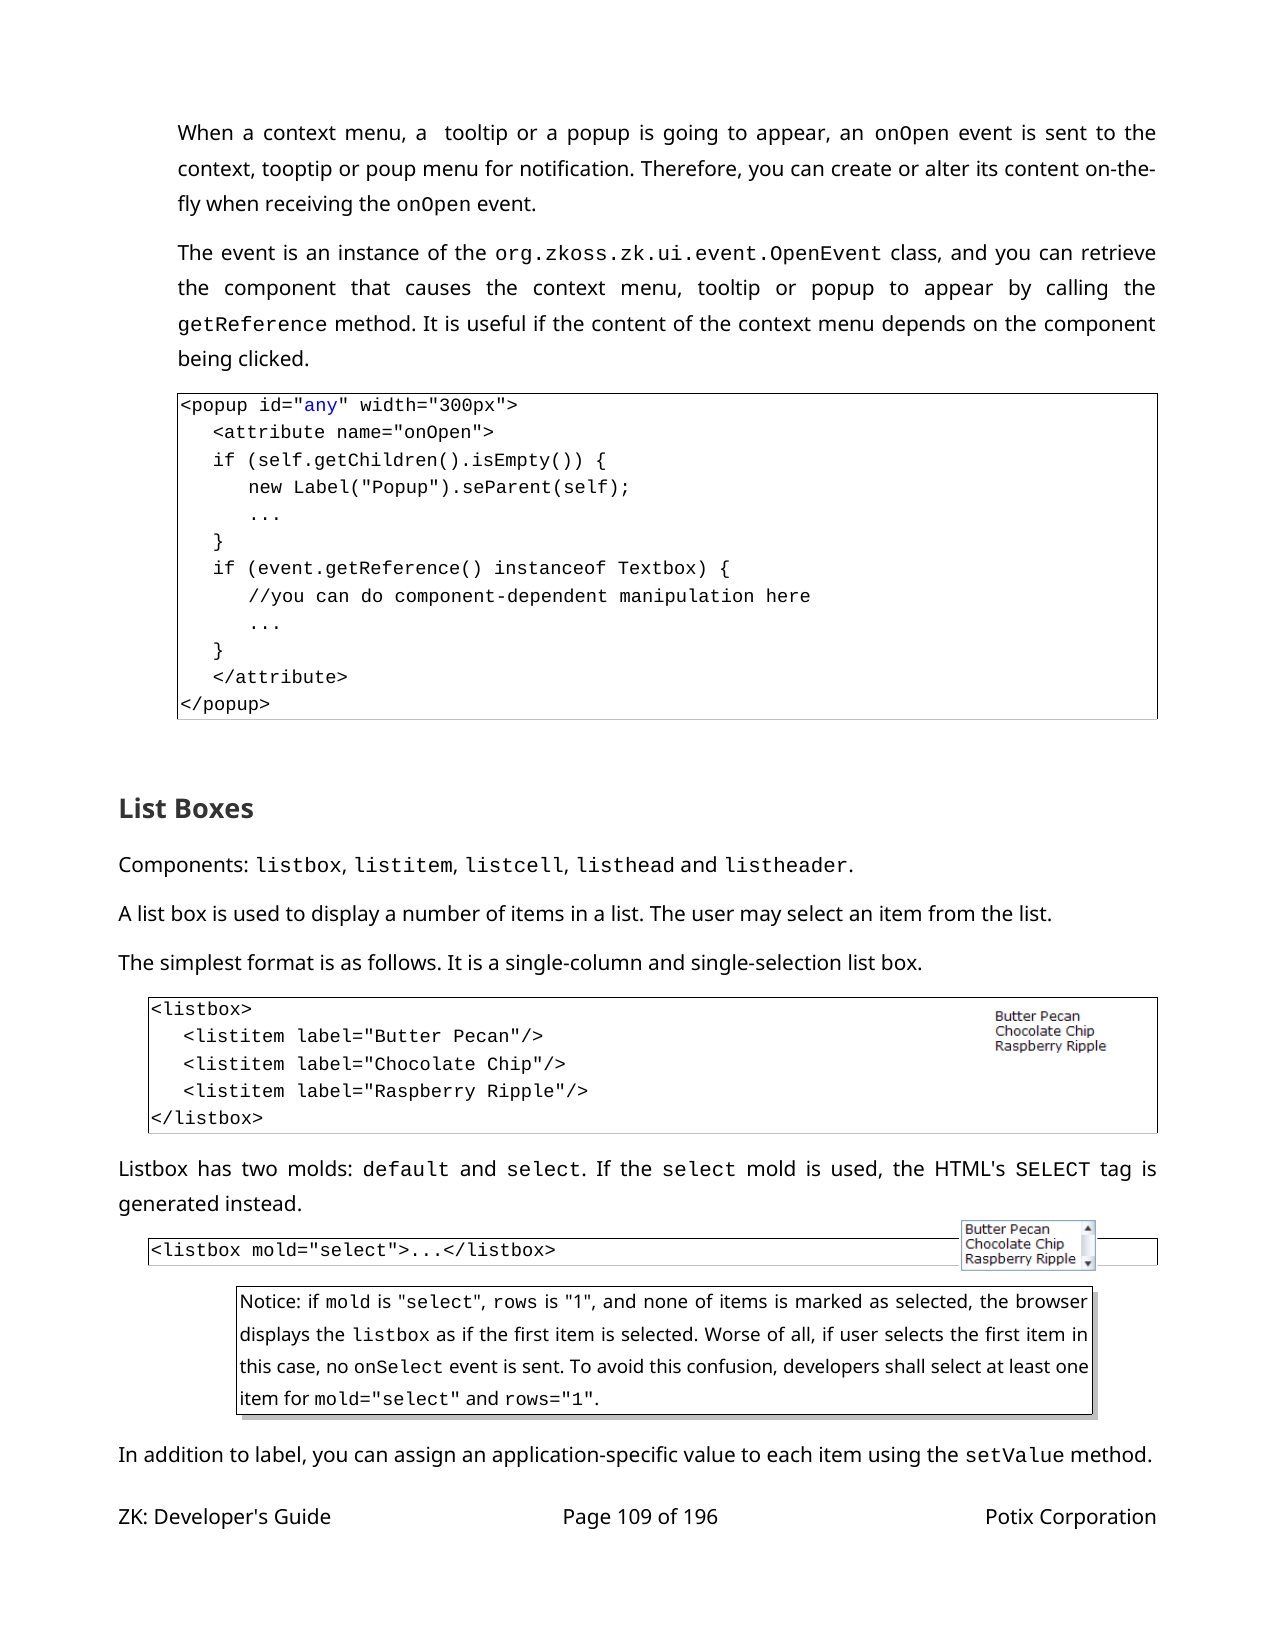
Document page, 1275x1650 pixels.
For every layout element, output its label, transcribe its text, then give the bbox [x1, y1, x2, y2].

text <attribute name="onOpen"> [178, 420, 1157, 444]
text if (self.getChildren().isEmpty()) { [178, 447, 1157, 472]
text if (event.getReference() instanceof Textbox) { [178, 556, 1157, 581]
text In addition to label, you can assign an application-specific value to each item using the setValue method. [118, 1441, 1157, 1469]
text The simplest format is as follows. It is a single-column and single-selection list box. [118, 948, 1157, 976]
text A list box is used to display a number of items in a list. The user may select an item from the list. [118, 899, 1157, 927]
text <listitem label="Raspberry Ripple"/> [149, 1078, 1157, 1103]
text <listitem label="Butter Pecan"/> [149, 1024, 990, 1048]
text <listbox mold="select">...</listbox> [149, 1239, 959, 1265]
text <listbox> [149, 998, 1157, 1021]
text <listitem label="Chocolate Chip"/> [149, 1051, 1157, 1076]
text Notice: if mold is "select", rows is "1", and none of items is marked as selected, the browser displays the listbox as if the first item is selected. Worse of all, if user selects the first item in this case, no onSelect event is sent. To avoid this confusion, developers shall select at least one item for mold="select" and rows="1". [237, 1287, 1092, 1414]
text [1118, 1024, 1157, 1048]
text ... [178, 611, 1157, 635]
text } [178, 529, 1157, 553]
text The event is an instance of the org.zkoss.zk.ui.event.OpenEvent class, and you can retrieve the component that causes the context menu, tooltip or popup to appear by calling the getReference method. It is useful if the content of the context menu depends on the component being clicked. [177, 238, 1157, 372]
text [1098, 1239, 1157, 1265]
text When a context menu, a tooltip or a popup is going to appear, an onOpen event is sent to the context, tooptip or poup menu for notification. Therefore, you can create or alter its content on-the-fly when receiving the onOpen event. [177, 118, 1157, 217]
text <popup id="any" width="300px"> [178, 394, 1157, 417]
text //you can do component-dependent manipulation here [178, 583, 1157, 608]
text Listbox has two molds: default and select. If the select mold is used, the HTML's SELECT tag is generated instead. [118, 1154, 1157, 1217]
picture [990, 1007, 1118, 1056]
text new Label("Popup").seParent(self); [178, 475, 1157, 499]
text </attribute> </popup> [178, 665, 1157, 719]
text } [178, 638, 1157, 662]
subtitle List Boxes [118, 790, 1157, 826]
text ... [178, 502, 1157, 526]
picture [959, 1218, 1098, 1273]
text </listbox> [149, 1106, 1157, 1133]
text Components: listbox, listitem, listcell, listhead and listheader. [118, 850, 1157, 879]
